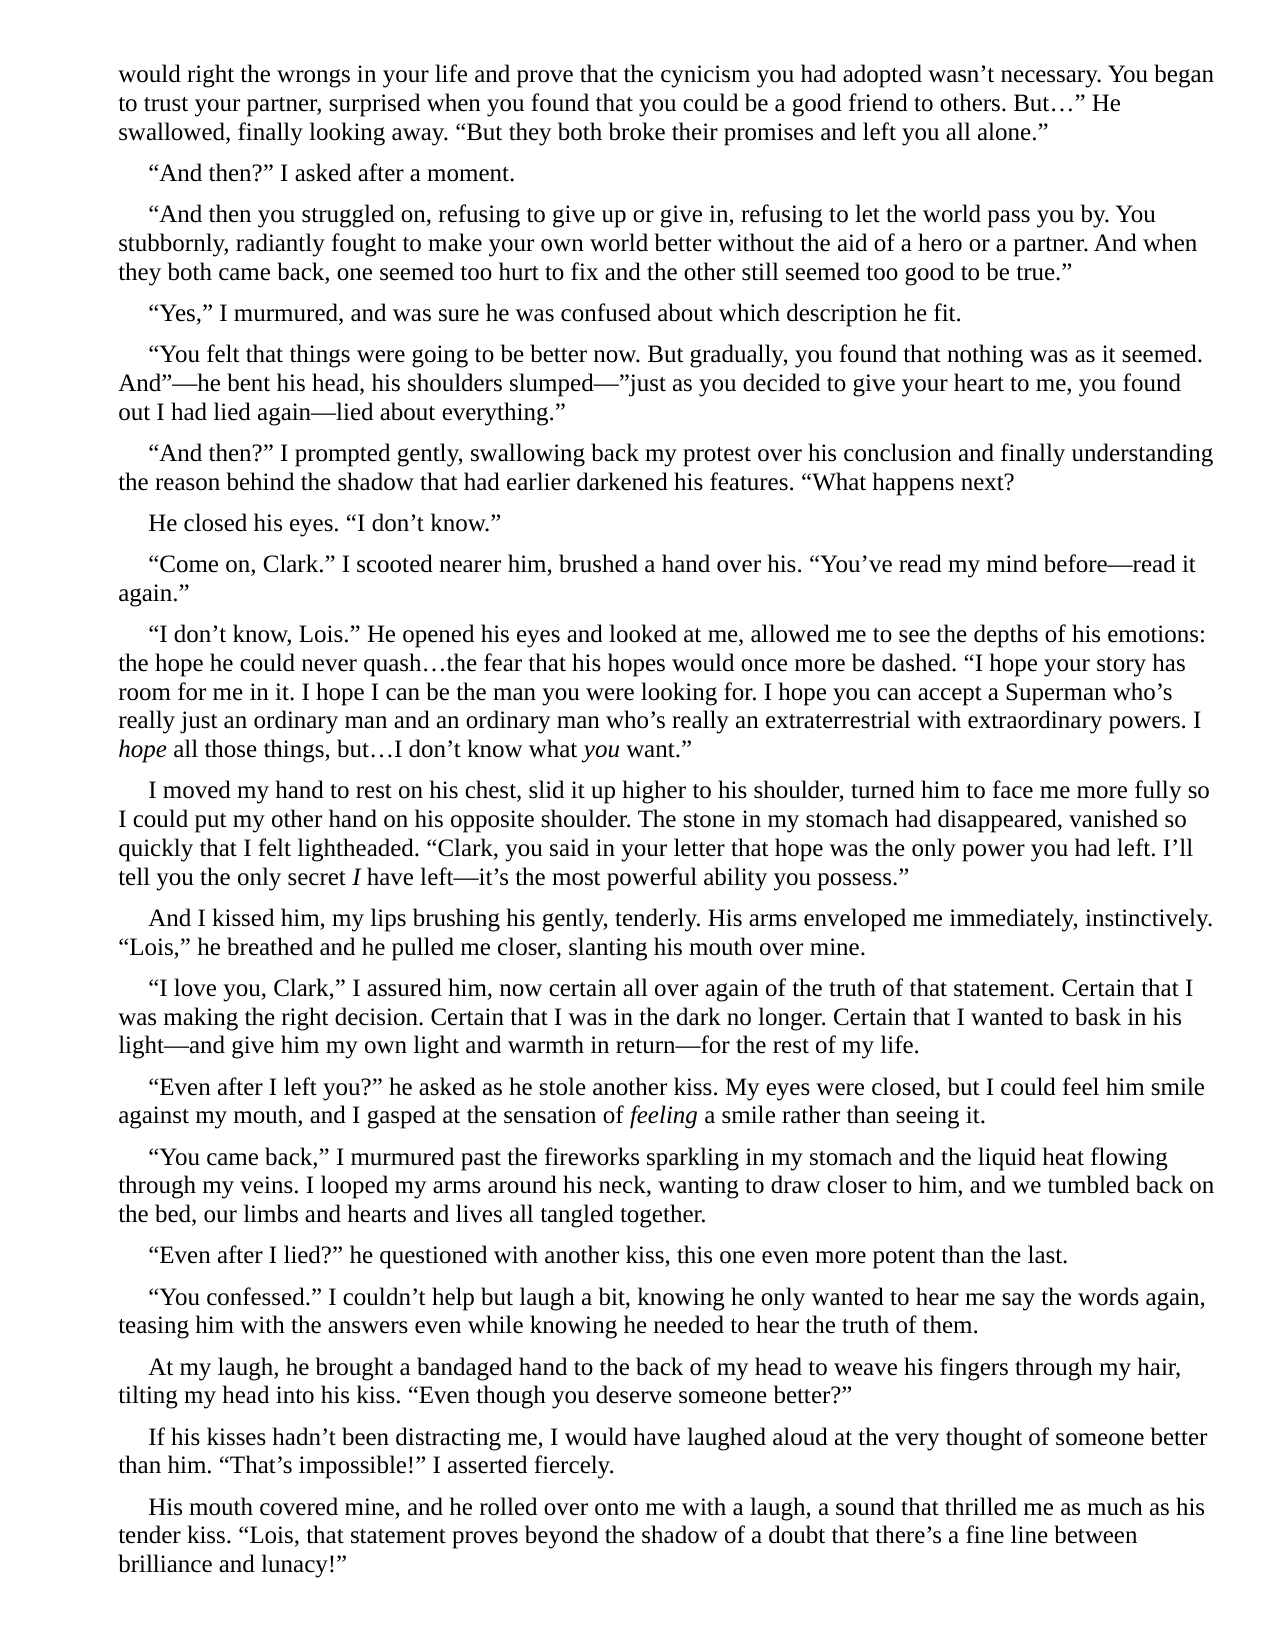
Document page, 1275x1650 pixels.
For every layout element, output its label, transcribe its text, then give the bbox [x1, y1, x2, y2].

text I moved my hand to rest on his chest, slid it up higher to his shoulder, turned him to face me more fully so I could put my other hand on his opposite shoulder. The stone in my stomach had disappeared, vanished so quickly that I felt lightheaded. “Clark, you said in your letter that hope was the only power you had left. I’ll tell you the only secret I have left—it’s the most powerful ability you possess.” [118, 775, 1216, 890]
text “I don’t know, Lois.” He opened his eyes and looked at me, allowed me to see the depths of his emotions: the hope he could never quash…the fear that his hopes would once more be dashed. “I hope your story has room for me in it. I hope I can be the man you were looking for. I hope you can accept a Superman who’s really just an ordinary man and an ordinary man who’s really an extraterrestrial with extraordinary powers. I hope all those things, but…I don’t know what you want.” [118, 619, 1216, 763]
text would right the wrongs in your life and prove that the cynicism you had adopted wasn’t necessary. You began to trust your partner, surprised when you found that you could be a good friend to others. But…” He swallowed, finally looking away. “But they both broke their promises and left you all alone.” [118, 59, 1216, 145]
text He closed his eyes. “I don’t know.” [118, 508, 1216, 537]
text And I kissed him, my lips brushing his gently, tenderly. His arms enveloped me immediately, instinctively. “Lois,” he breathed and he pulled me closer, slanting his mouth over mine. [118, 903, 1216, 960]
text If his kisses hadn’t been distracting me, I would have laughed aloud at the very thought of someone better than him. “That’s impossible!” I asserted fiercely. [118, 1422, 1216, 1479]
text “Even after I left you?” he asked as he stole another kiss. My eyes were closed, but I could feel him smile against my mouth, and I gasped at the sensation of feeling a smile rather than seeing it. [118, 1072, 1216, 1129]
text At my laugh, he brought a bandaged hand to the back of my head to weave his fingers through my hair, tilting my head into his kiss. “Even though you deserve someone better?” [118, 1352, 1216, 1409]
text “And then?” I prompted gently, swallowing back my protest over his conclusion and finally understanding the reason behind the shadow that had earlier darkened his features. “What happens next? [118, 438, 1216, 495]
text “Come on, Clark.” I scooted nearer him, brushed a hand over his. “You’ve read my mind before—read it again.” [118, 549, 1216, 607]
text His mouth covered mine, and he rolled over onto me with a laugh, a sound that thrilled me as much as his tender kiss. “Lois, that statement proves beyond the shadow of a doubt that there’s a fine line between brilliance and lunacy!” [118, 1492, 1216, 1578]
text “And then?” I asked after a moment. [118, 158, 1216, 187]
text “Yes,” I murmured, and was sure he was confused about which description he fit. [118, 298, 1216, 327]
text “You felt that things were going to be better now. But gradually, you found that nothing was as it seemed. And”—he bent his head, his shoulders slumped—”just as you decided to give your heart to me, you found out I had lied again—lied about everything.” [118, 339, 1216, 425]
text “Even after I lied?” he questioned with another kiss, this one even more potent than the last. [118, 1240, 1216, 1269]
text “You confessed.” I couldn’t help but laugh a bit, knowing he only wanted to hear me say the words again, teasing him with the answers even while knowing he needed to hear the truth of them. [118, 1282, 1216, 1339]
text “I love you, Clark,” I assured him, now certain all over again of the truth of that statement. Certain that I was making the right decision. Certain that I was in the dark no longer. Certain that I wanted to bask in his light—and give him my own light and warmth in return—for the rest of my life. [118, 973, 1216, 1059]
text “You came back,” I murmured past the fireworks sparkling in my stomach and the liquid heat flowing through my veins. I looped my arms around his neck, wanting to draw closer to him, and we tumbled back on the bed, our limbs and hearts and lives all tangled together. [118, 1142, 1216, 1228]
text “And then you struggled on, refusing to give up or give in, refusing to let the world pass you by. You stubbornly, radiantly fought to make your own world better without the aid of a hero or a partner. And when they both came back, one seemed too hurt to fix and the other still seemed too good to be true.” [118, 199, 1216, 285]
